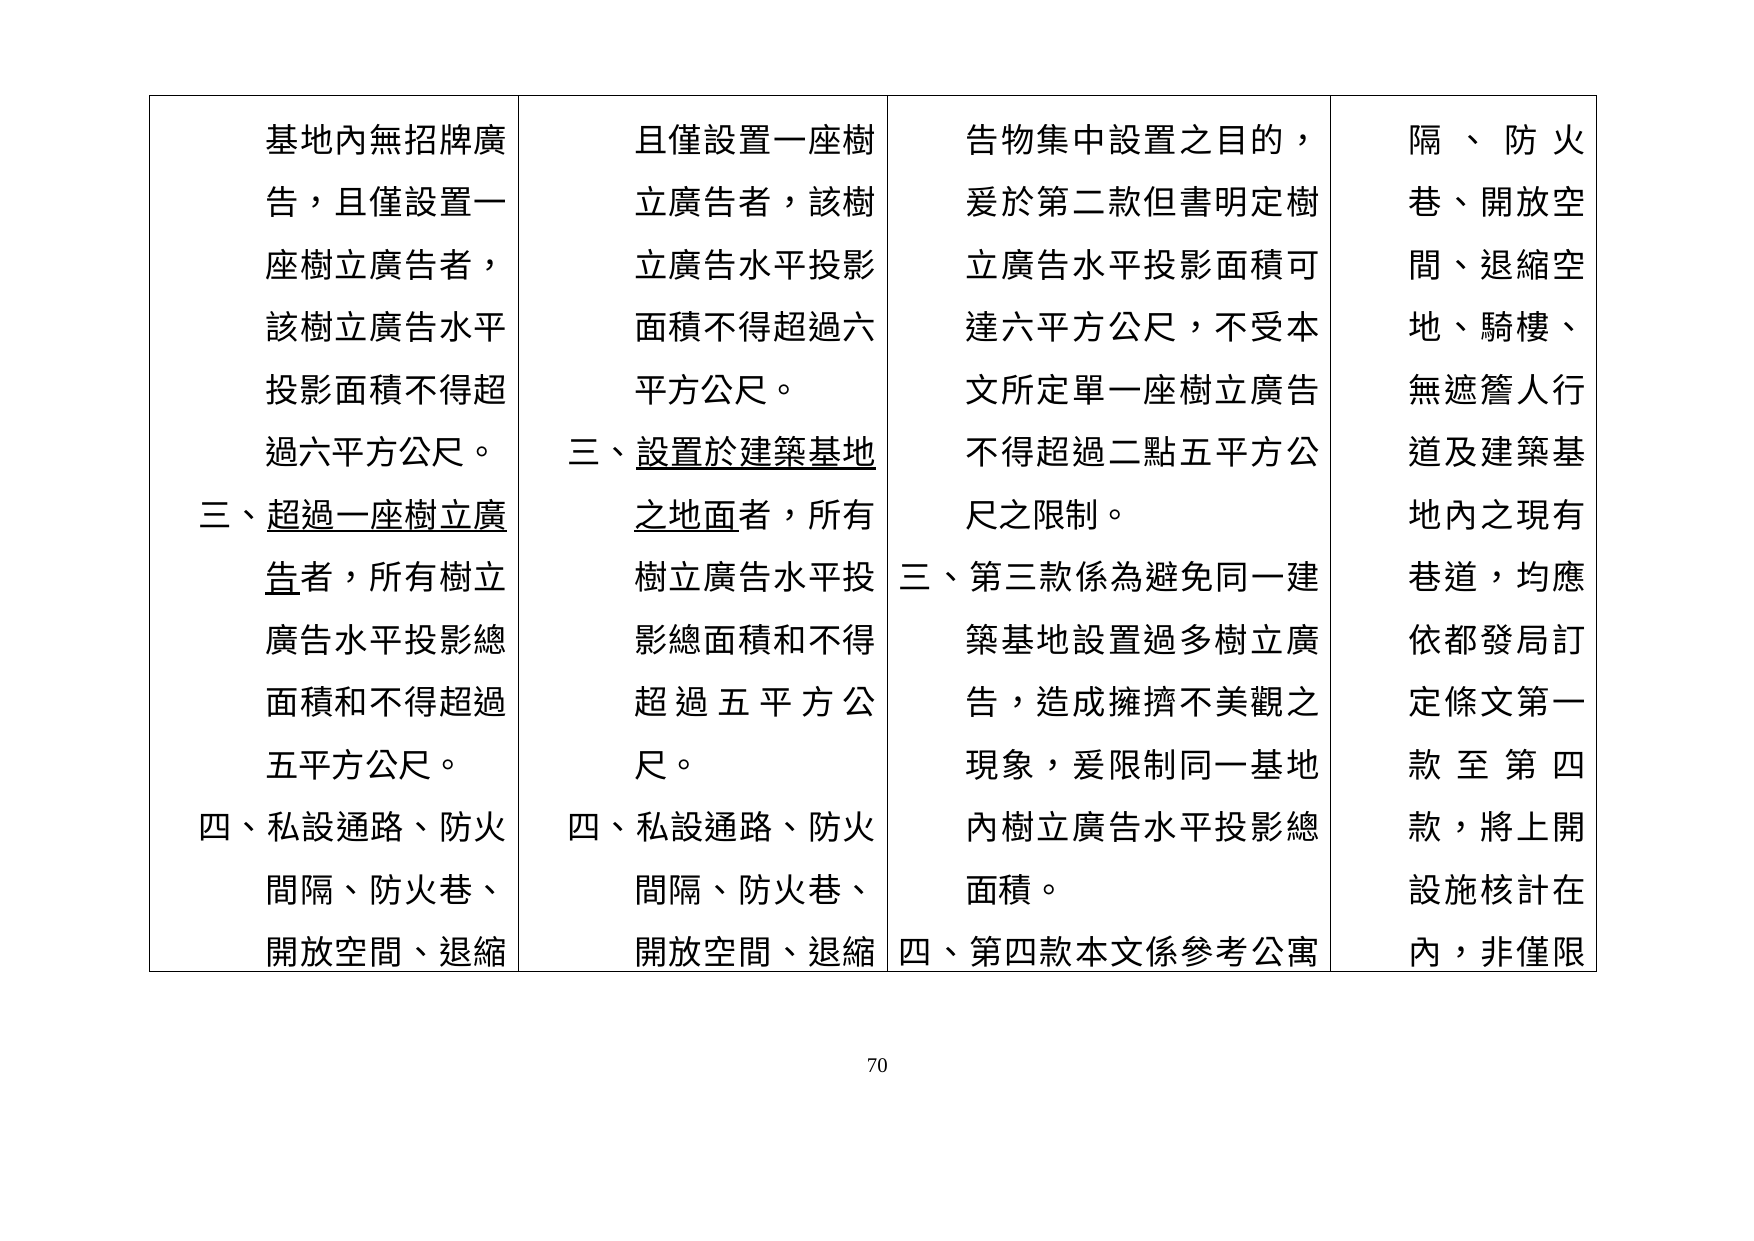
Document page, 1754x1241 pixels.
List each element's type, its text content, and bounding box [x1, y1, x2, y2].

table_cell 且僅設置一座樹立廣告者，該樹立廣告水平投影面積不得超過六平方公尺。 三、設置於建築基地之地面者，所有樹立廣告水平投影總面積和不得超過五平方公尺。 四、私設通路、防火間隔、防火巷、開放空間、退縮 [519, 96, 887, 971]
table_cell 隔、防火巷、開放空間、退縮空地、騎樓、無遮簷人行道及建築基地內之現有巷道，均應依都發局訂定條文第一款至第四款，將上開設施核計在內，非僅限 [1331, 96, 1596, 971]
table_cell 基地內無招牌廣告，且僅設置一座樹立廣告者，該樹立廣告水平投影面積不得超過六平方公尺。 三、超過一座樹立廣告者，所有樹立廣告水平投影總面積和不得超過五平方公尺。 四、私設通路、防火間隔、防火巷、開放空間、退縮 [150, 96, 518, 971]
table_cell 告物集中設置之目的，爰於第二款但書明定樹立廣告水平投影面積可達六平方公尺，不受本文所定單一座樹立廣告不得超過二點五平方公尺之限制。 三、第三款係為避免同一建築基地設置過多樹立廣告，造成擁擠不美觀之現象，爰限制同一基地內樹立廣告水平投影總面積。 四、第四款本文係參考公寓 [888, 96, 1330, 971]
